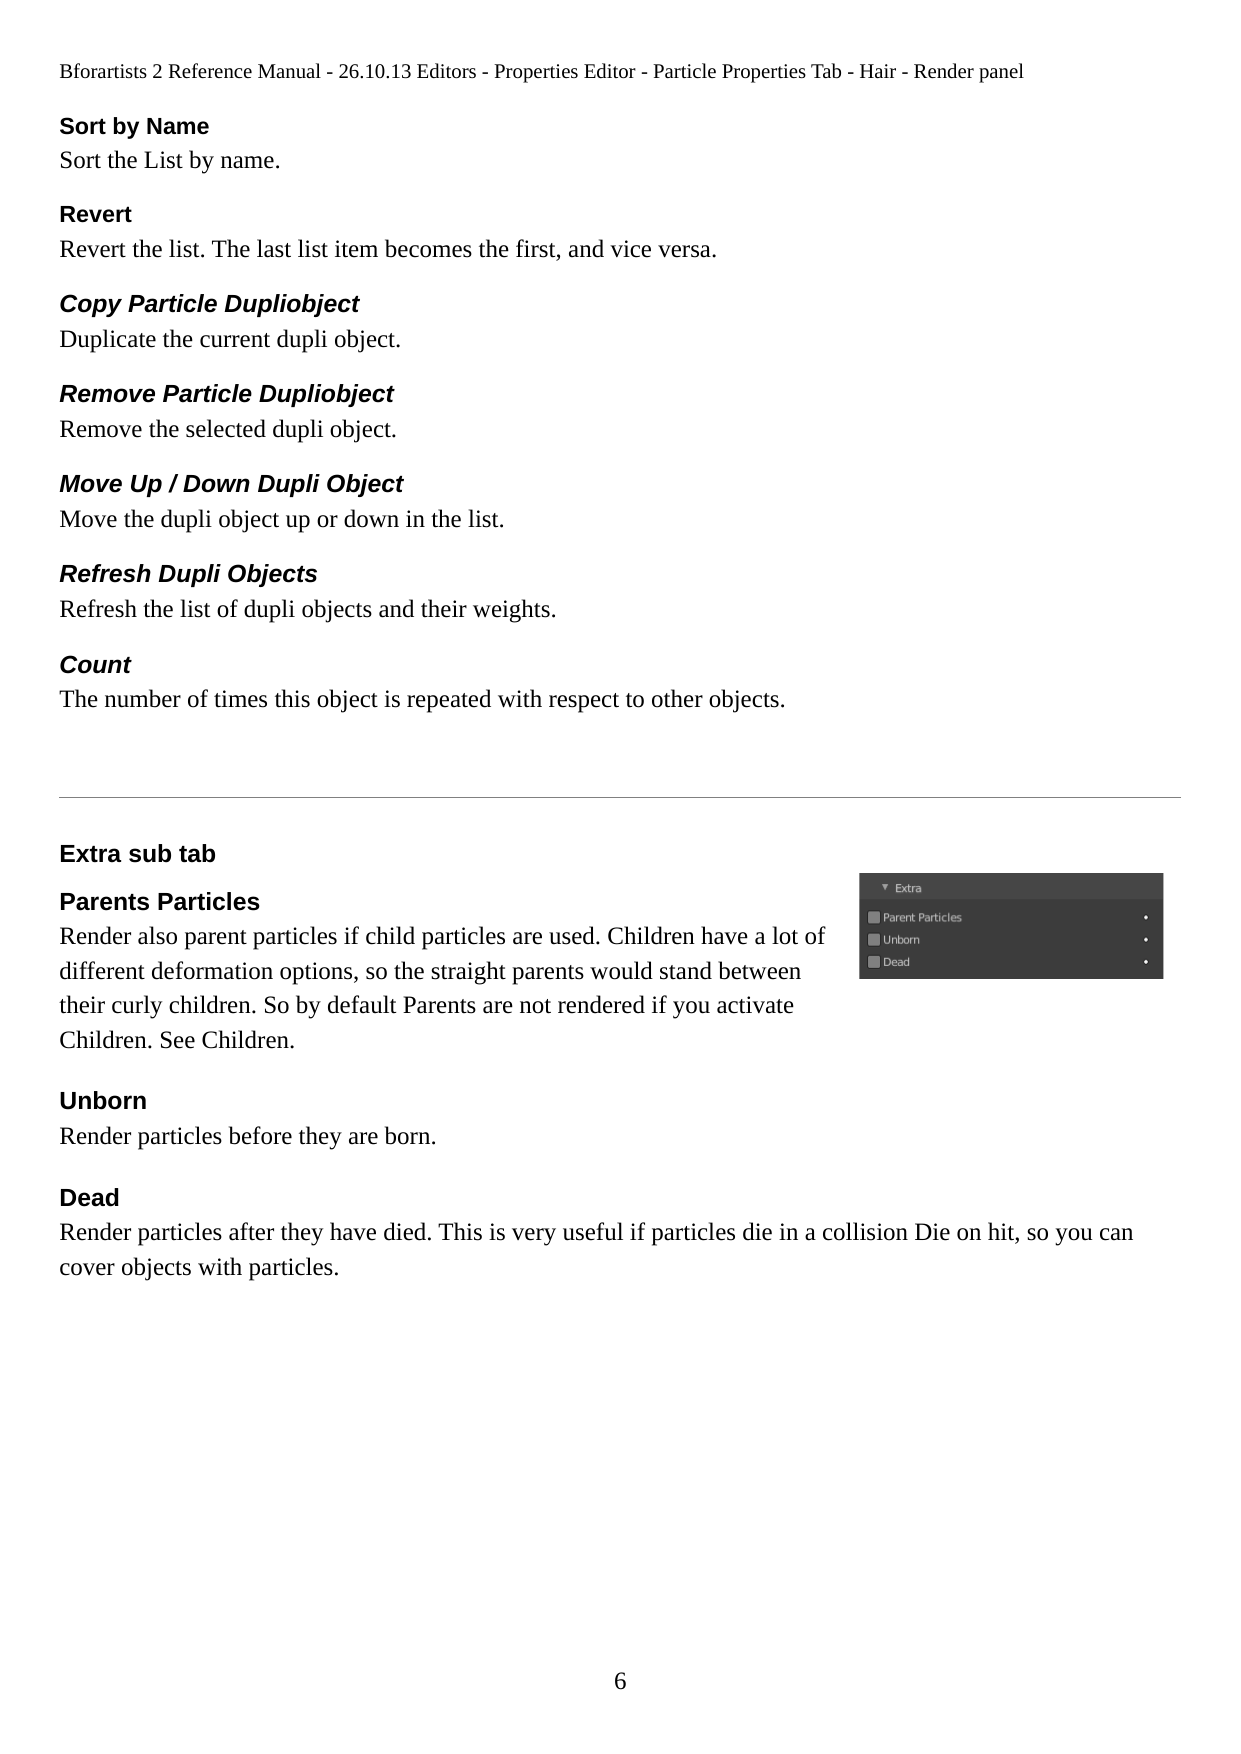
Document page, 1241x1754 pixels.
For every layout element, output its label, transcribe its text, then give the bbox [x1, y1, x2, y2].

text Duplicate the current dupli object. [59, 324, 1181, 353]
subtitle Unborn [59, 1086, 1181, 1115]
text Revert the list. The last list item becomes the first, and vice versa. [59, 234, 1181, 263]
subtitle Parents Particles [59, 887, 859, 915]
text The number of times this object is repeated with respect to other objects. [59, 684, 1181, 713]
subtitle Revert [59, 201, 1181, 228]
subtitle Copy Particle Dupliobject [59, 289, 1181, 318]
text Remove the selected dupli object. [59, 414, 1181, 443]
subtitle Remove Particle Dupliobject [59, 379, 1181, 408]
text Sort the List by name. [59, 146, 1181, 174]
text Render particles before they are born. [59, 1121, 1181, 1150]
text Move the dupli object up or down in the list. [59, 504, 1181, 533]
subtitle Refresh Dupli Objects [59, 559, 1181, 588]
subtitle Sort by Name [59, 113, 1181, 139]
text Render also parent particles if child particles are used. Children have a lot of different deformation options, so the straight parents would stand between their curly children. So by default Parents are not rendered if you activate Children. See Children. [59, 921, 1181, 1053]
subtitle Extra sub tab [59, 839, 1181, 868]
subtitle Move Up / Down Dupli Object [59, 469, 1181, 498]
text Render particles after they have died. This is very useful if particles die in a collision Die on hit, so you can cover objects with particles. [59, 1217, 1181, 1281]
subtitle Count [59, 650, 1181, 678]
picture [859, 873, 1164, 979]
text Refresh the list of dupli objects and their weights. [59, 594, 1181, 623]
subtitle [1164, 887, 1181, 915]
subtitle Dead [59, 1183, 1181, 1211]
